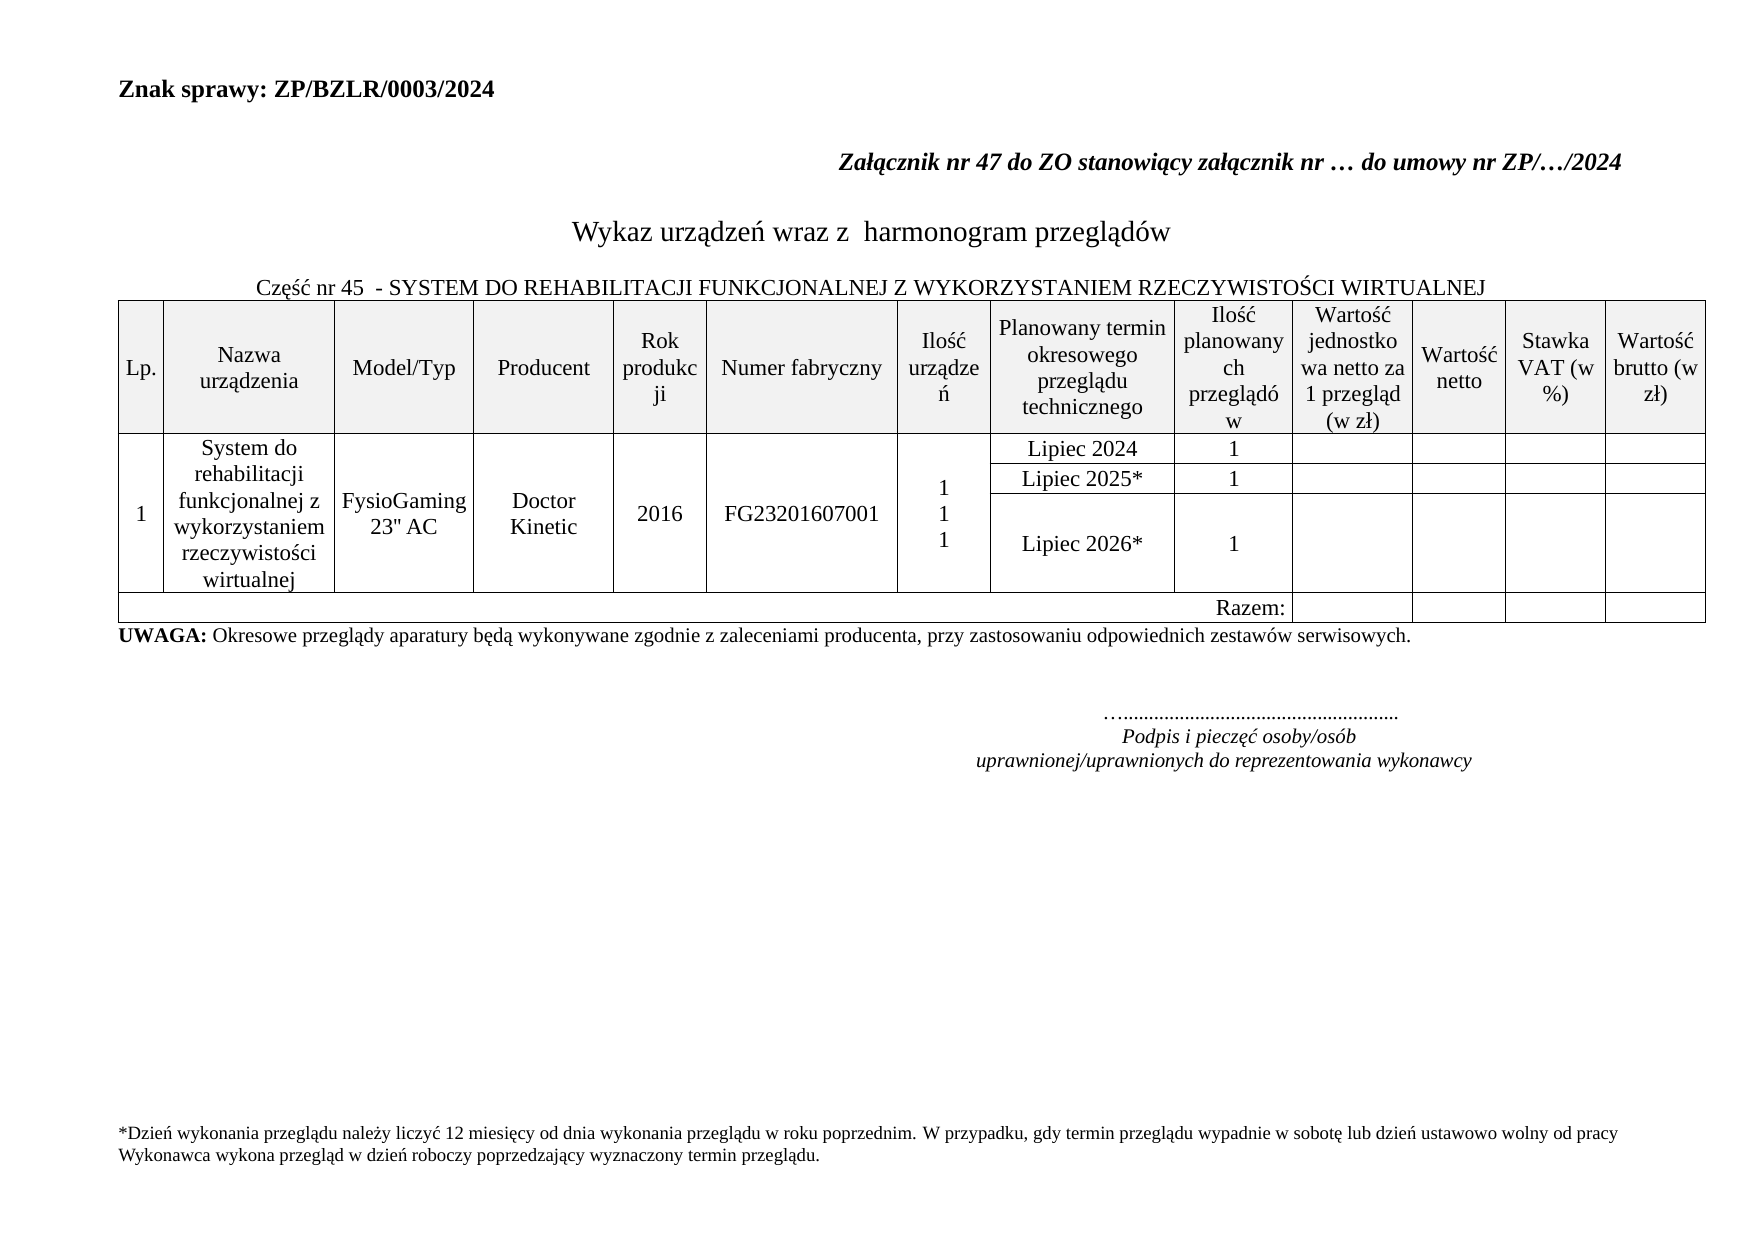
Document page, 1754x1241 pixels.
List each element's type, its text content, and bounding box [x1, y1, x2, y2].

table_cell [1293, 494, 1412, 592]
table_header Lp. [119, 301, 163, 433]
table_cell [1293, 464, 1412, 493]
table_header Wartość jednostkowa netto za 1 przegląd (w zł) [1293, 301, 1412, 433]
table_cell Lipiec 2025* [991, 464, 1174, 493]
table_header Nazwa urządzenia [164, 301, 334, 433]
table_cell Lipiec 2024 [991, 434, 1174, 463]
table_header Wartość netto [1413, 301, 1505, 433]
table_header Wartość brutto (w zł) [1606, 301, 1705, 433]
table_cell 1 1 1 [898, 434, 990, 592]
table_cell 1 [119, 434, 163, 592]
table_header Ilość planowanych przeglądów [1175, 301, 1292, 433]
text Załącznik nr 47 do ZO stanowiący załącznik nr … do umowy nr ZP/…/2024 [118, 147, 1624, 176]
table_cell [1413, 494, 1505, 592]
table_cell 1 [1175, 494, 1292, 592]
table_cell [1506, 593, 1605, 622]
text UWAGA: Okresowe przeglądy aparatury będą wykonywane zgodnie z zaleceniami producenta, przy zastosowaniu odpowiednich zestawów serwisowych. [118, 623, 1624, 647]
table_cell Razem: [119, 593, 1292, 622]
table_cell FG23201607001 [707, 434, 897, 592]
text Wykaz urządzeń wraz z harmonogram przeglądów [118, 214, 1624, 247]
table_cell [1293, 593, 1412, 622]
table_cell 2016 [614, 434, 706, 592]
table_header Stawka VAT (w %) [1506, 301, 1605, 433]
table_cell [1606, 494, 1705, 592]
table_cell [1506, 464, 1605, 493]
table_header Rok produkcji [614, 301, 706, 433]
table_cell Lipiec 2026* [991, 494, 1174, 592]
table_cell [1506, 494, 1605, 592]
table_cell FysioGaming 23'' AC [335, 434, 473, 592]
text Podpis i pieczęć osoby/osób [561, 724, 1624, 748]
table_header Producent [474, 301, 613, 433]
table_cell [1506, 434, 1605, 463]
table_cell [1606, 593, 1705, 622]
table_cell [1606, 434, 1705, 463]
table_cell 1 [1175, 434, 1292, 463]
table_cell Doctor Kinetic [474, 434, 613, 592]
table_header Planowany termin okresowego przeglądu technicznego [991, 301, 1174, 433]
text …...................................................... [1077, 700, 1619, 724]
table_cell [1413, 434, 1505, 463]
table_cell [1413, 593, 1505, 622]
table_header Model/Typ [335, 301, 473, 433]
table_header Ilość urządzeń [898, 301, 990, 433]
table_cell [1413, 464, 1505, 493]
table_cell [1606, 464, 1705, 493]
table_header Numer fabryczny [707, 301, 897, 433]
table_cell [1293, 434, 1412, 463]
text Część nr 45 - SYSTEM DO REHABILITACJI FUNKCJONALNEJ Z WYKORZYSTANIEM RZECZYWISTOŚCI WIRTUALNEJ [118, 274, 1624, 300]
table_cell 1 [1175, 464, 1292, 493]
table_cell System do rehabilitacji funkcjonalnej z wykorzystaniem rzeczywistości wirtualnej [164, 434, 334, 592]
text uprawnionej/uprawnionych do reprezentowania wykonawcy [118, 748, 1619, 772]
